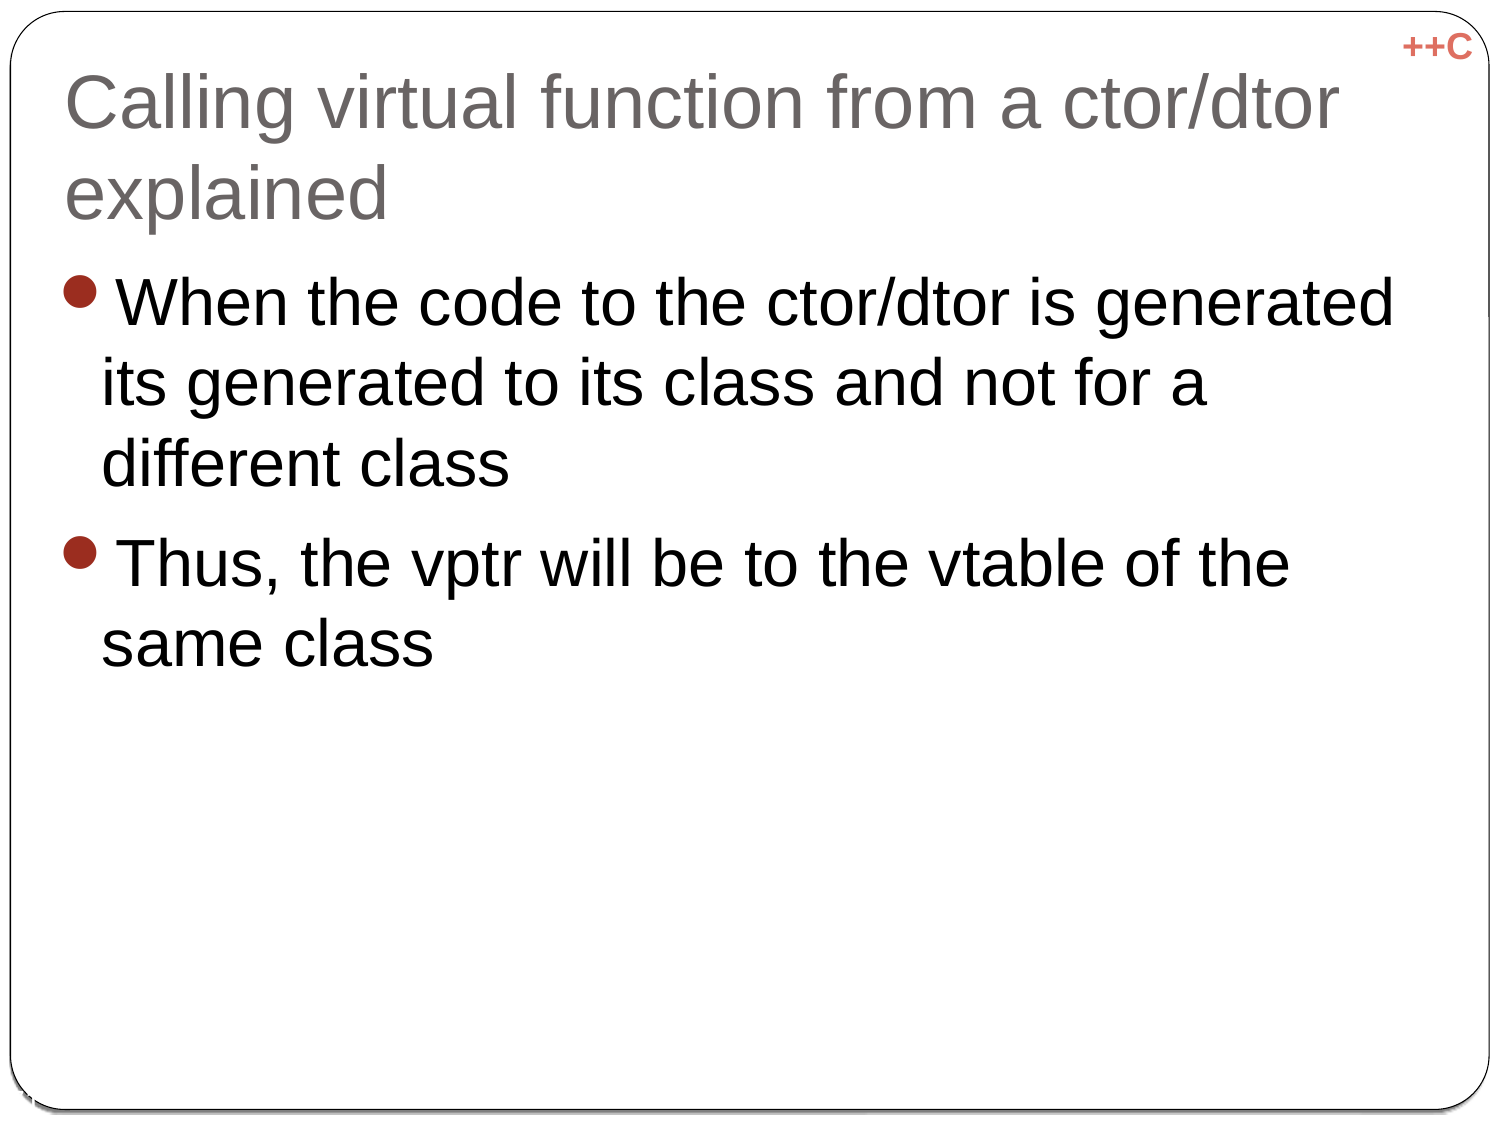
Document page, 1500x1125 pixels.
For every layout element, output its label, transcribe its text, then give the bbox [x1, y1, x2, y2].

slide_number [0, 1074, 44, 1125]
text_box When the code to the ctor/dtor is generated its generated to its class and not for a different class Thus, the vptr will be to the vtable of the same class [44, 251, 1445, 1125]
title Calling virtual function from a ctor/dtor explained [50, 45, 1450, 250]
